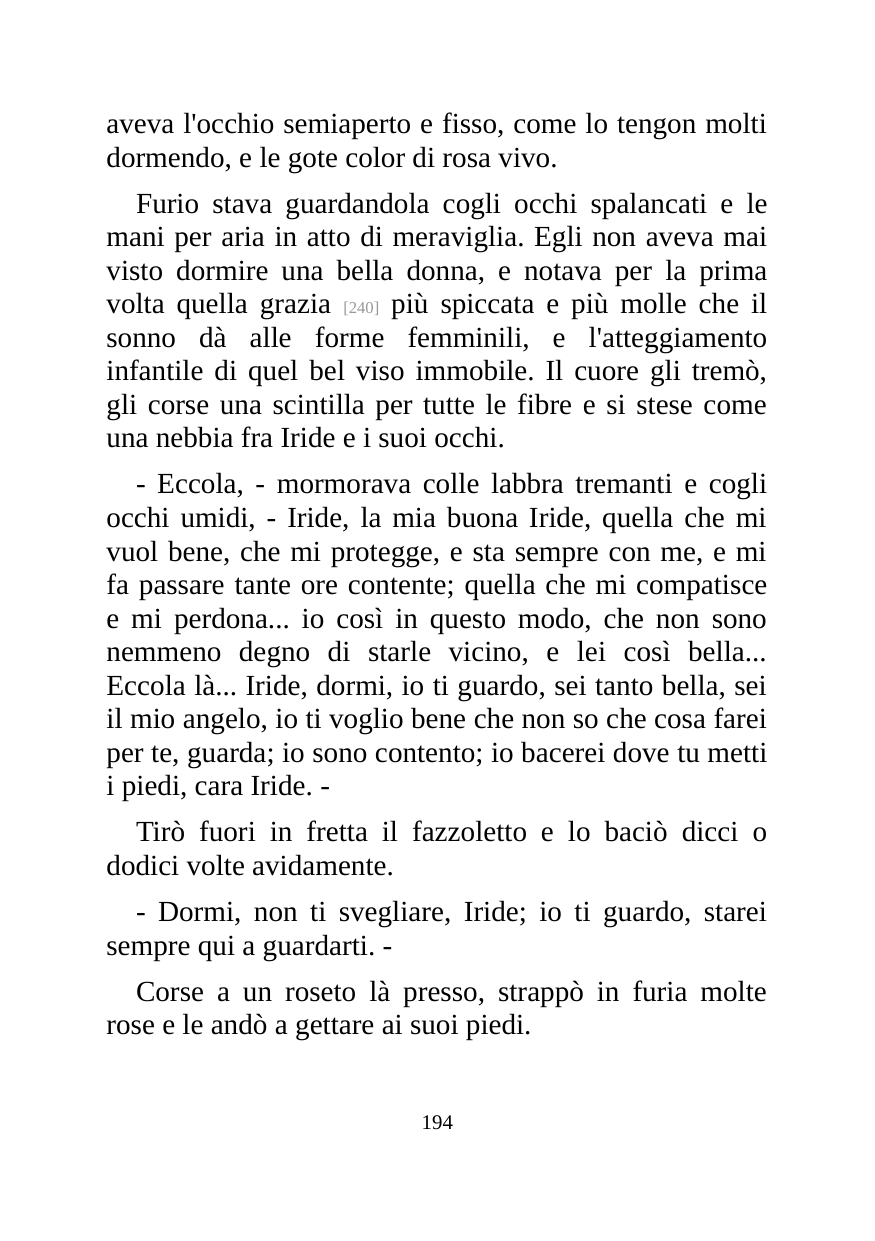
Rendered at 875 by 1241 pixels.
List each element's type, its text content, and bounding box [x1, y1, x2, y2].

text - Dormi, non ti svegliare, Iride; io ti guardo, starei sempre qui a guardarti. - [106, 894, 768, 961]
text Corse a un roseto là presso, strappò in furia molte rose e le andò a gettare ai suoi piedi. [106, 974, 768, 1041]
text Furio stava guardandola cogli occhi spalancati e le mani per aria in atto di meraviglia. Egli non aveva mai visto dormire una bella donna, e notava per la prima volta quella grazia [240] più spiccata e più molle che il sonno dà alle forme femminili, e l'atteggiamento infantile di quel bel viso immobile. Il cuore gli tremò, gli corse una scintilla per tutte le fibre e si stese come una nebbia fra Iride e i suoi occhi. [106, 186, 768, 454]
text aveva l'occhio semiaperto e fisso, come lo tengon molti dormendo, e le gote color di rosa vivo. [106, 106, 768, 173]
text Tirò fuori in fretta il fazzoletto e lo baciò dicci o dodici volte avidamente. [106, 814, 768, 882]
text - Eccola, - mormorava colle labbra tremanti e cogli occhi umidi, - Iride, la mia buona Iride, quella che mi vuol bene, che mi protegge, e sta sempre con me, e mi fa passare tante ore contente; quella che mi compatisce e mi perdona... io così in questo modo, che non sono nemmeno degno di starle vicino, e lei così bella... Eccola là... Iride, dormi, io ti guardo, sei tanto bella, sei il mio angelo, io ti voglio bene che non so che cosa farei per te, guarda; io sono contento; io bacerei dove tu metti i piedi, cara Iride. - [106, 467, 768, 802]
